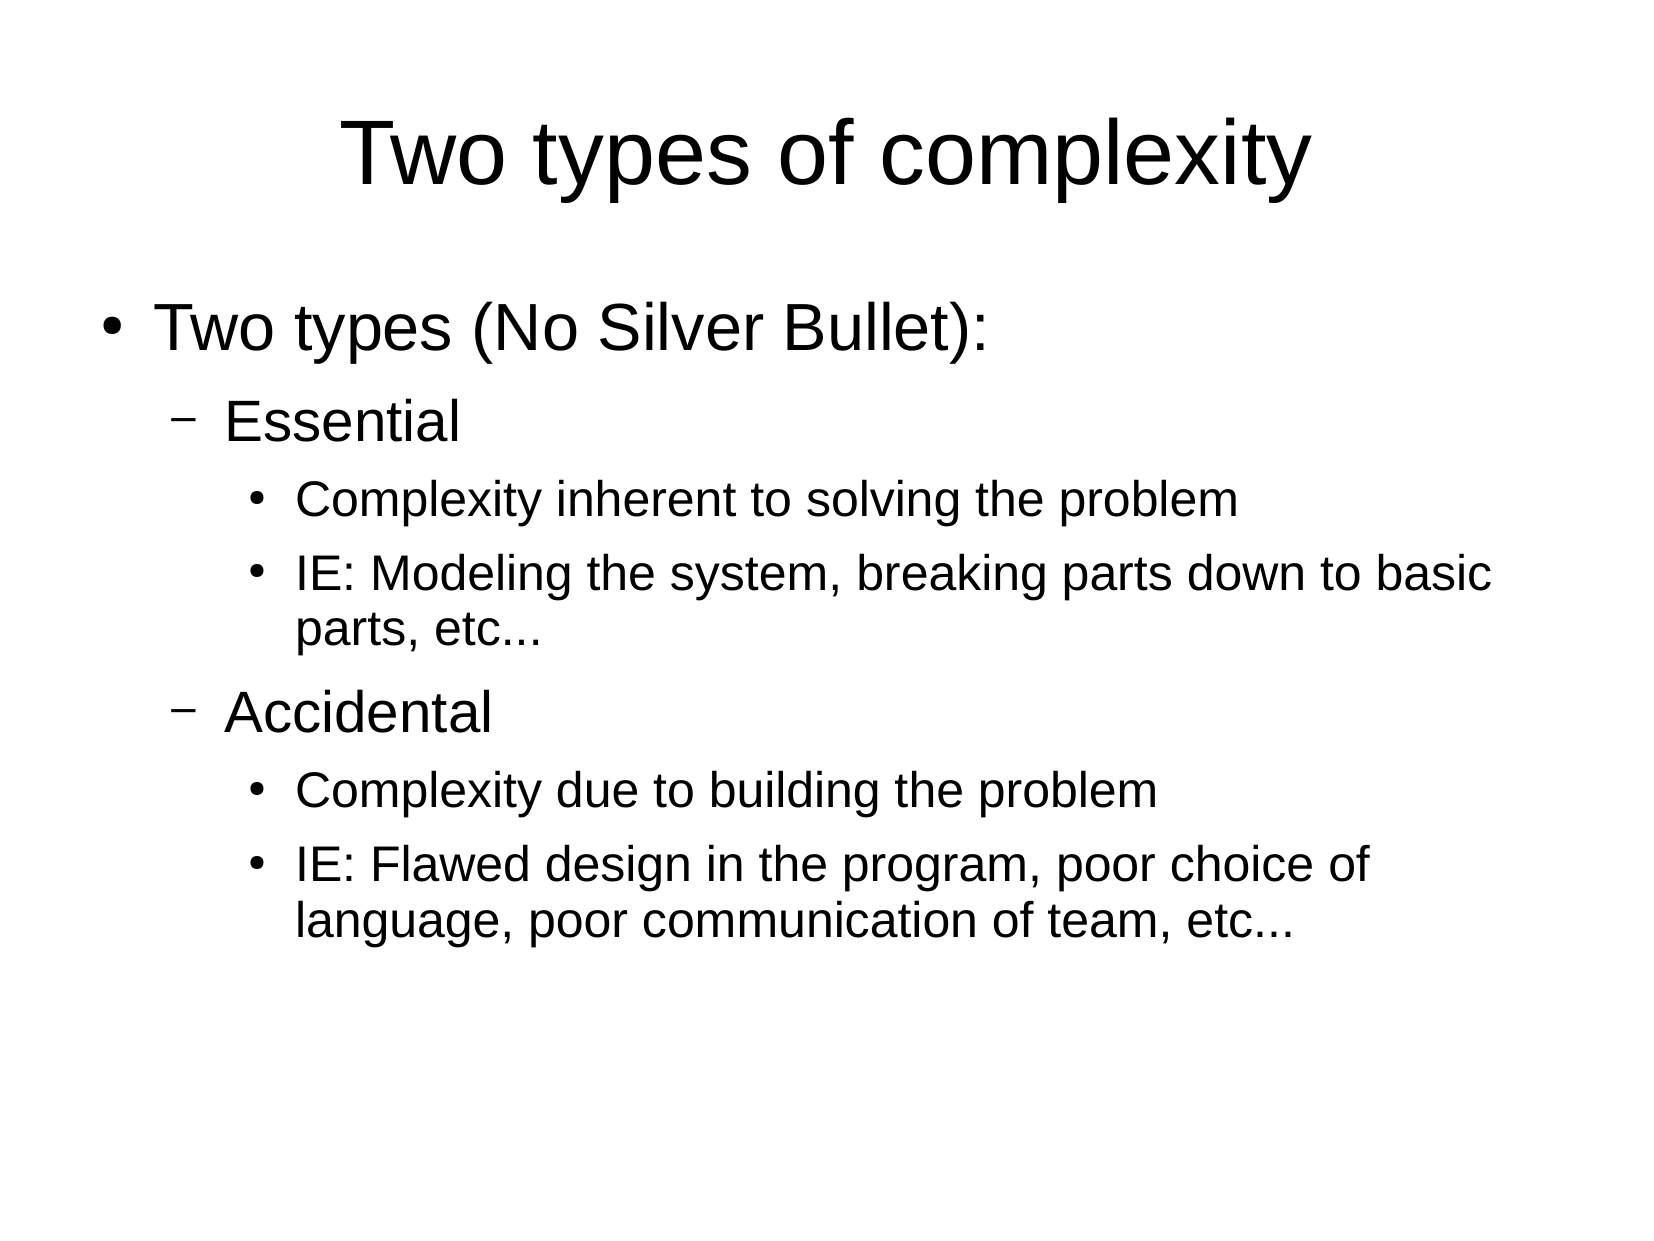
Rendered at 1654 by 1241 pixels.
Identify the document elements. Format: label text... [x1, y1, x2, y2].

list Two types (No Silver Bullet): Essential Complexity inherent to solving the problem IE: Modeling the system, breaking parts down to basic parts, etc... Accidental Complexity due to building the problem IE: Flawed design in the program, poor choice of language, poor communication of team, etc... [82, 290, 1571, 1010]
title Two types of complexity [82, 49, 1571, 257]
